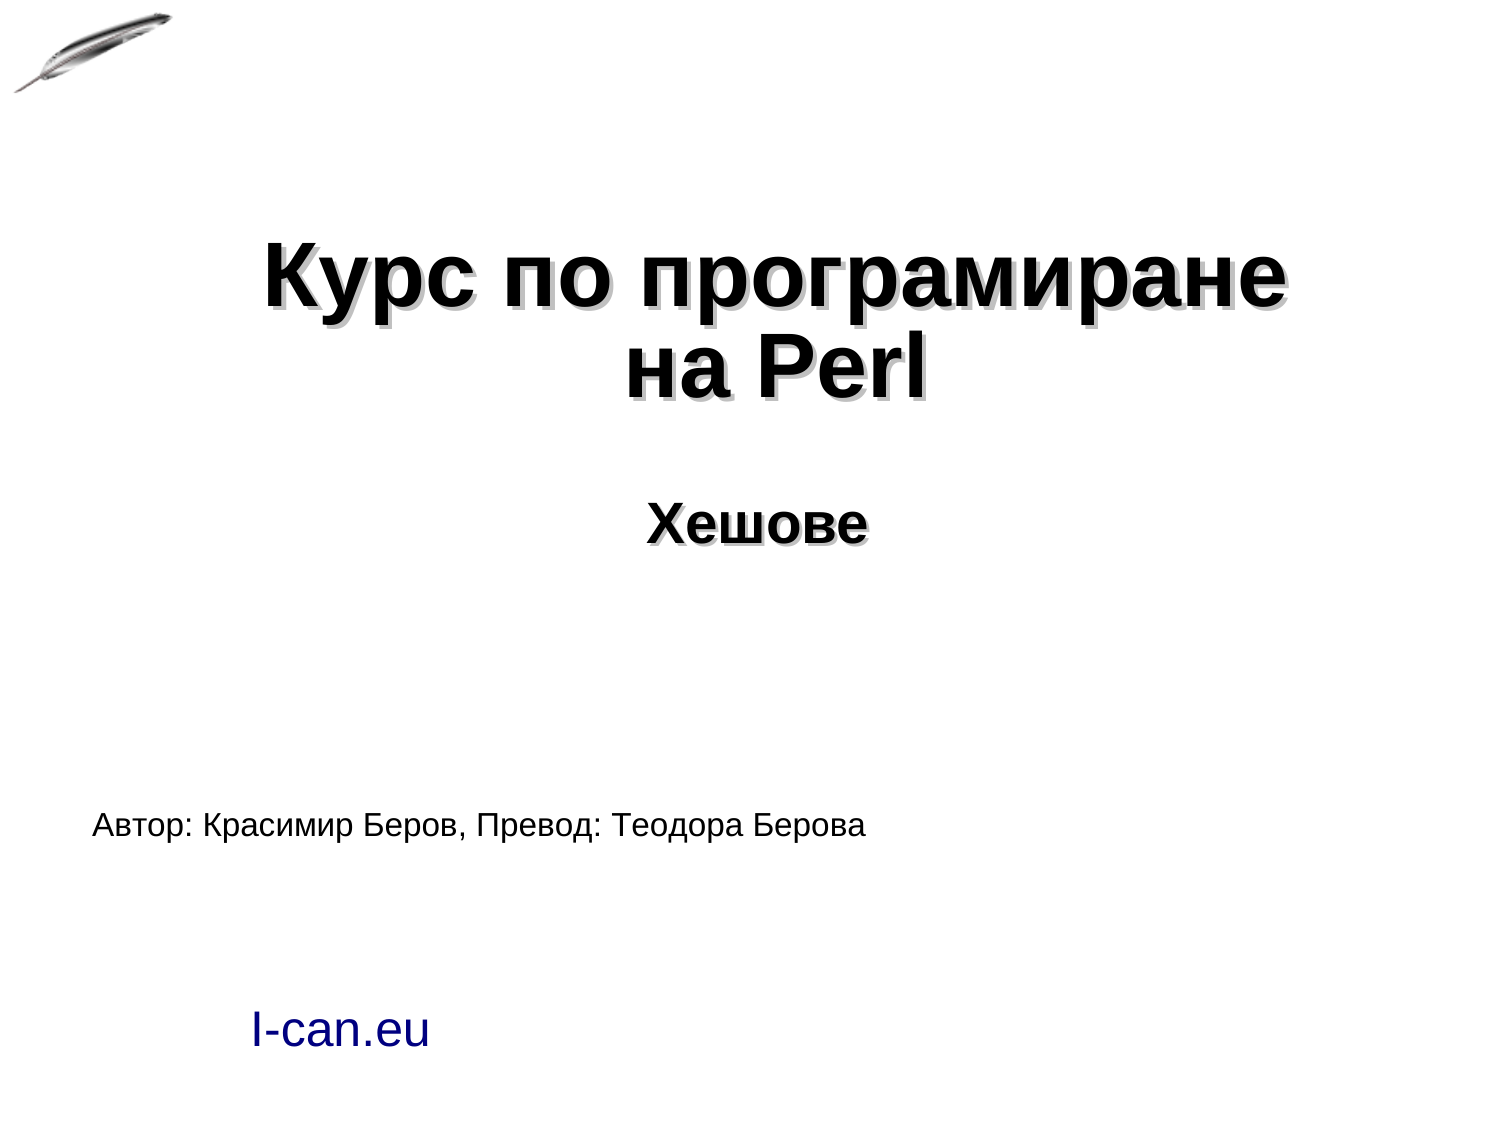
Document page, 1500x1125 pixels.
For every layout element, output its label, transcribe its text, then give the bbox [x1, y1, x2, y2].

picture [10, 11, 178, 95]
text_box I-can.eu [235, 991, 446, 1065]
text_box Автор: Красимир Беров, Превод: Теодора Берова [77, 799, 1270, 888]
text_box Хешове [631, 481, 945, 562]
title Курс по програмиране на Perl [224, 206, 1329, 416]
